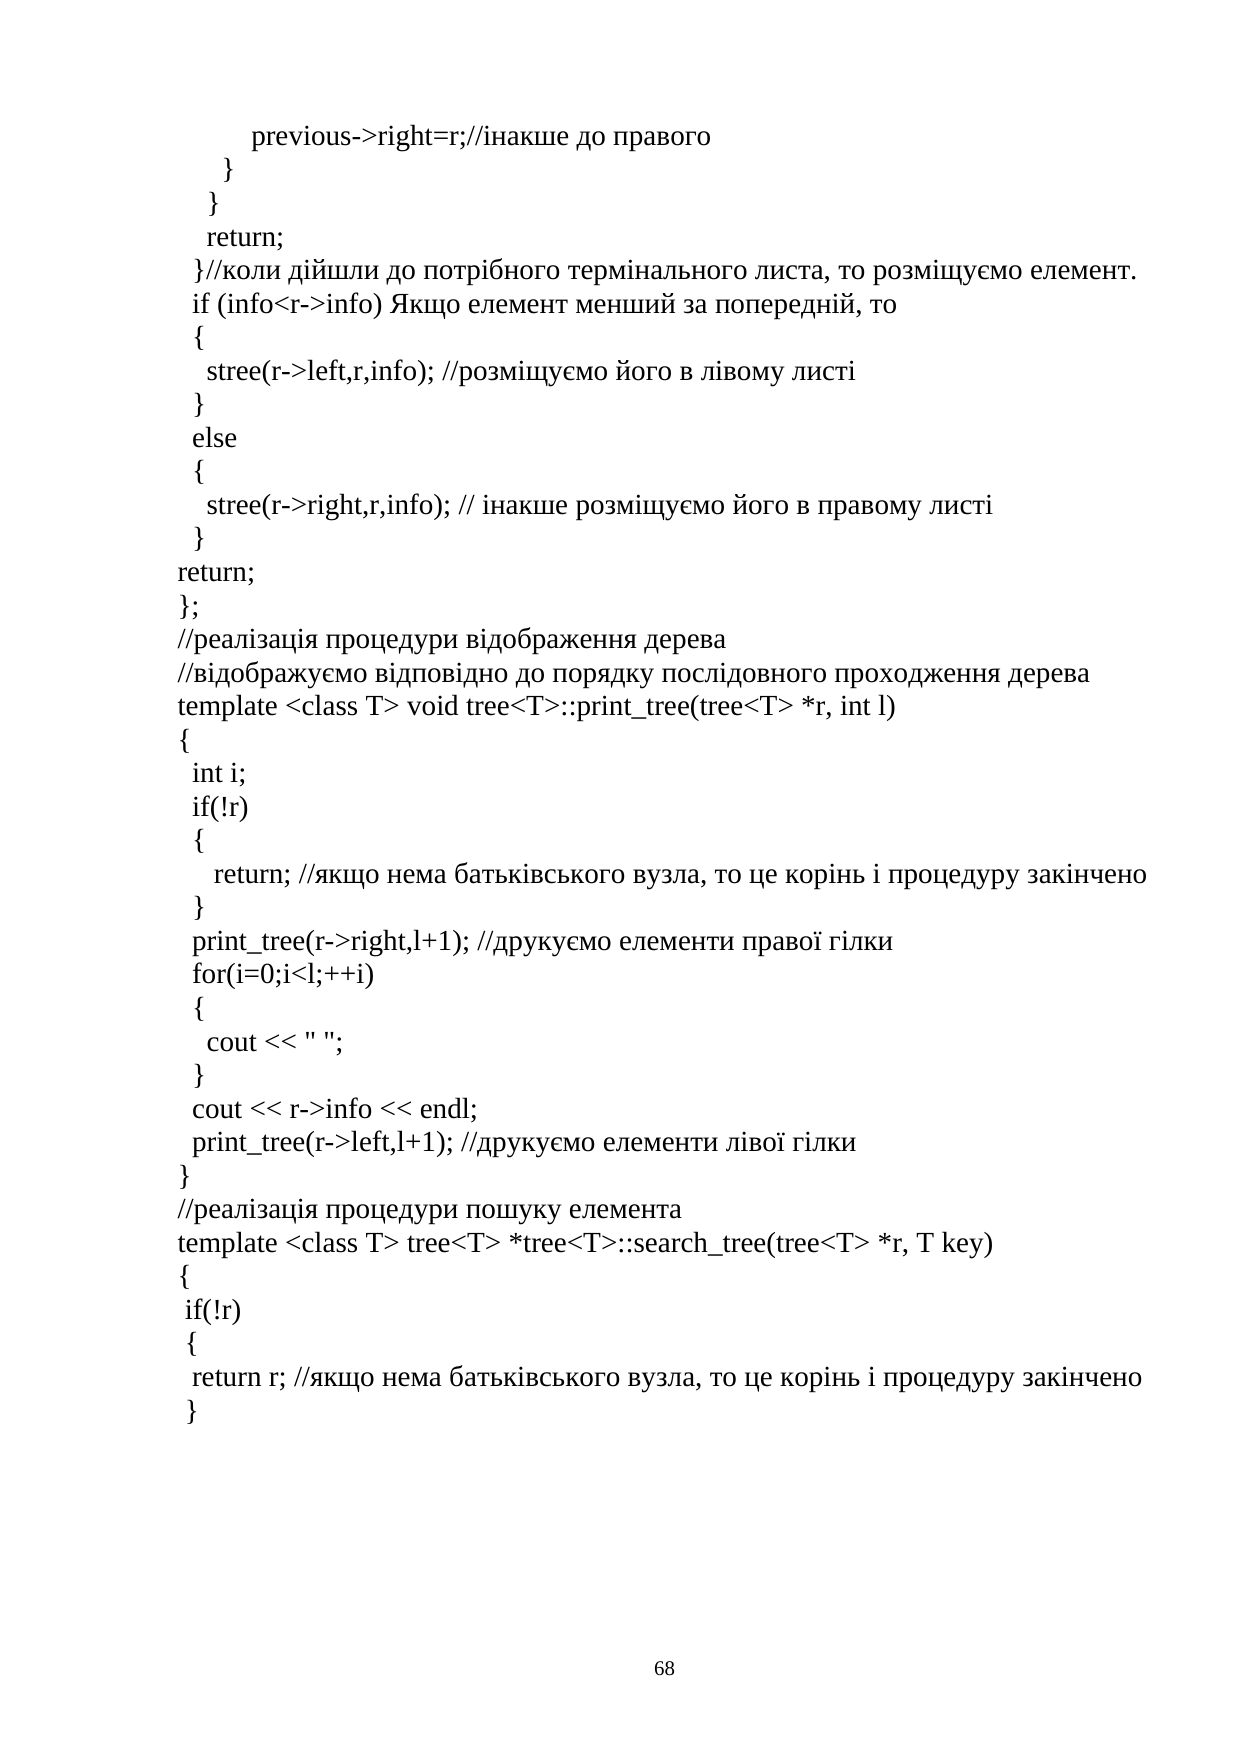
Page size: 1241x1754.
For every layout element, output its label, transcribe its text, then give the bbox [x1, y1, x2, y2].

text //реалізація процедури відображення дерева [177, 621, 1152, 655]
text return; [177, 554, 1152, 588]
text template <class T> tree<T> *tree<T>::search_tree(tree<T> *r, T key) [177, 1225, 1152, 1258]
text { [177, 822, 1152, 856]
text } [177, 889, 1152, 923]
text } [177, 152, 1152, 185]
text for(i=0;i<l;++i) [177, 957, 1152, 990]
text if(!r) [177, 789, 1152, 822]
text previous->right=r;//інакше до правого [177, 118, 1152, 152]
text stree(r->left,r,info); //розміщуємо його в лівому листі [177, 353, 1152, 386]
text stree(r->right,r,info); // інакше розміщуємо його в правому листі [177, 487, 1152, 521]
text cout << " "; [177, 1024, 1152, 1057]
text return r; //якщо нема батьківського вузла, то це корінь і процедуру закінчено [177, 1359, 1152, 1393]
text int i; [177, 755, 1152, 789]
text } [177, 1393, 1152, 1426]
text { [177, 319, 1152, 353]
text if(!r) [177, 1292, 1152, 1326]
text { [177, 453, 1152, 487]
text } [177, 1158, 1152, 1191]
text //відображуємо відповідно до порядку послідовного проходження дерева [177, 655, 1152, 688]
text if (info<r->info) Якщо елемент менший за попередній, то [177, 286, 1152, 319]
text print_tree(r->right,l+1); //друкуємо елементи правої гілки [177, 923, 1152, 957]
text print_tree(r->left,l+1); //друкуємо елементи лівої гілки [177, 1124, 1152, 1158]
text cout << r->info << endl; [177, 1091, 1152, 1124]
text else [177, 420, 1152, 453]
text }//коли дійшли до потрібного термінального листа, то розміщуємо елемент. [177, 252, 1152, 286]
text template <class T> void tree<T>::print_tree(tree<T> *r, int l) [177, 688, 1152, 722]
text }; [177, 588, 1152, 621]
text { [177, 722, 1152, 755]
text } [177, 521, 1152, 554]
text } [177, 1057, 1152, 1091]
text } [177, 386, 1152, 420]
text { [177, 1258, 1152, 1292]
text //реалізація процедури пошуку елемента [177, 1191, 1152, 1225]
text return; [177, 219, 1152, 252]
text { [177, 990, 1152, 1024]
text { [177, 1326, 1152, 1359]
text } [177, 185, 1152, 219]
text return; //якщо нема батьківського вузла, то це корінь і процедуру закінчено [177, 856, 1152, 889]
